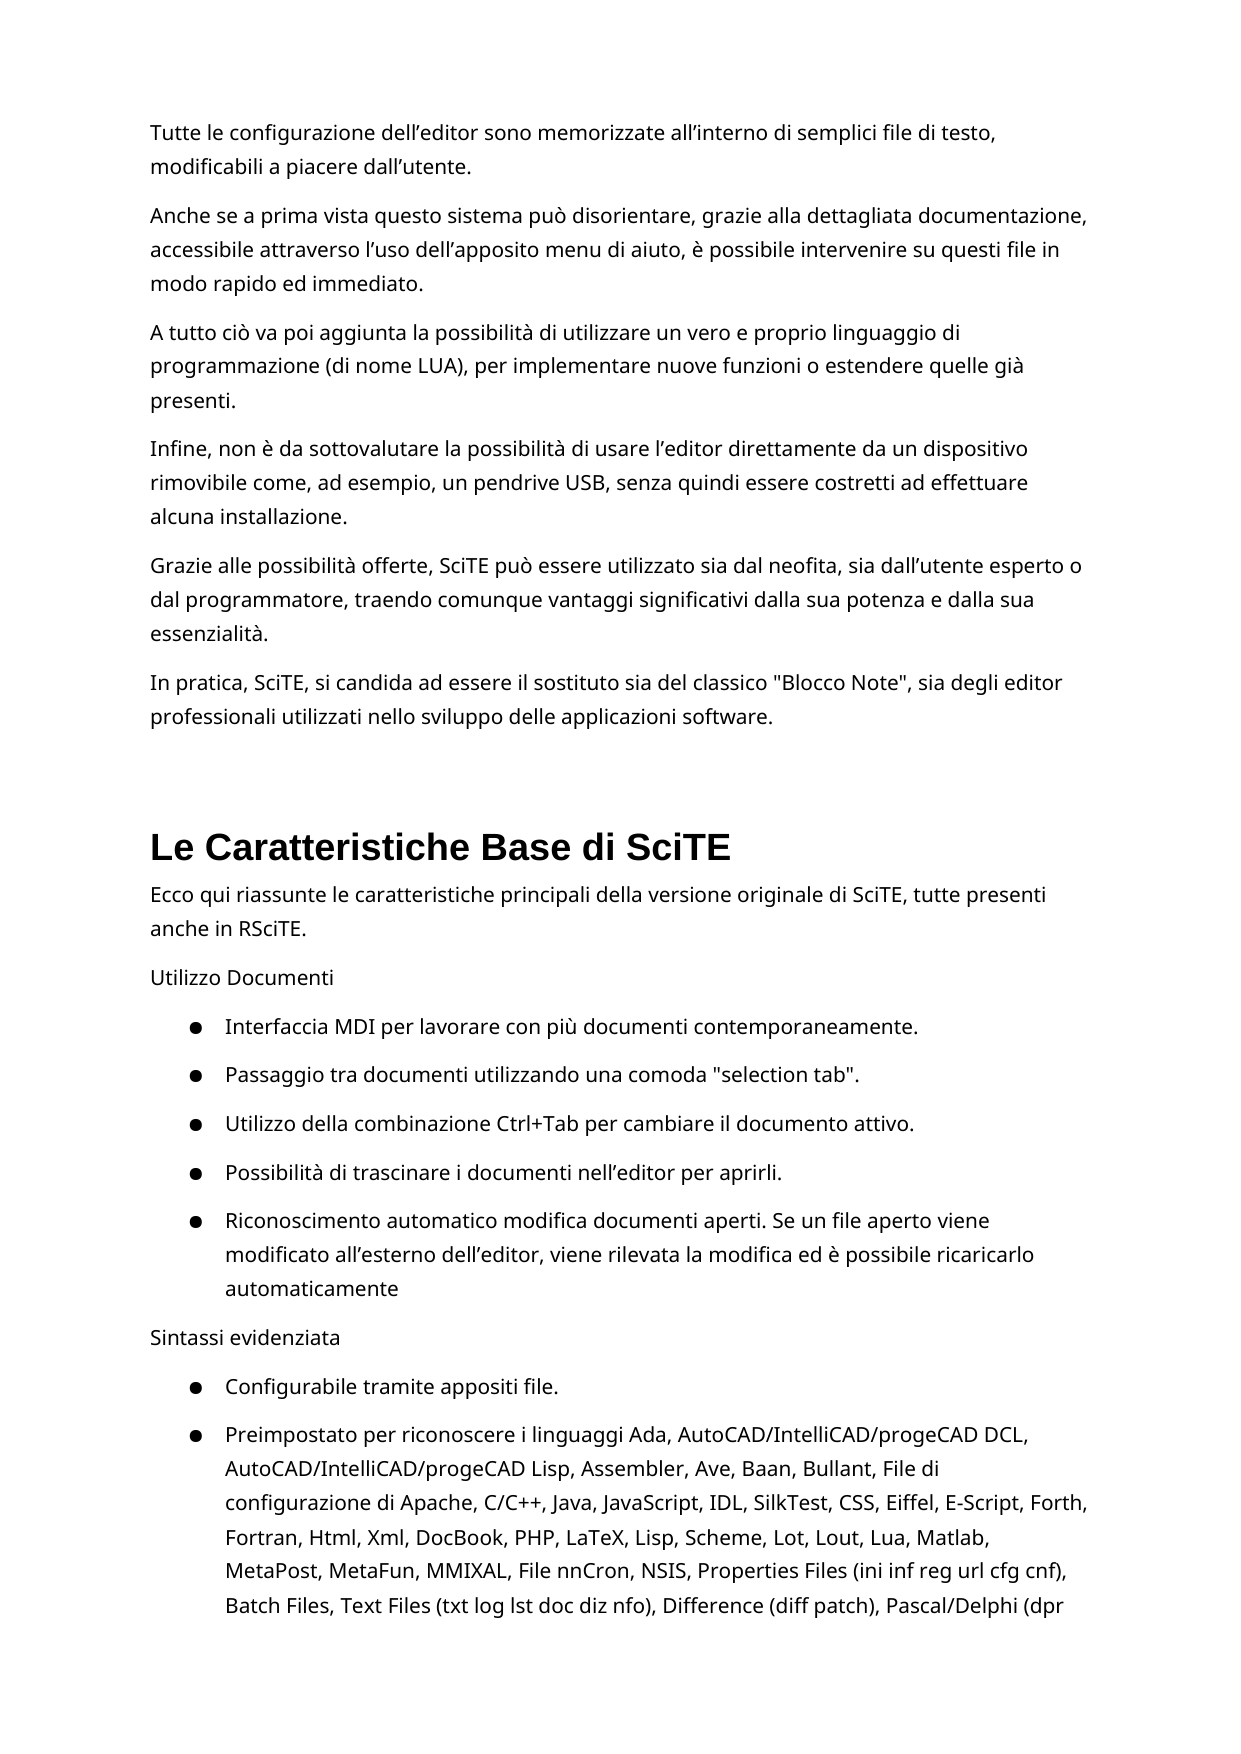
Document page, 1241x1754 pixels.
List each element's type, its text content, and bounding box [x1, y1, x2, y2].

list Preimpostato per riconoscere i linguaggi Ada, AutoCAD/IntelliCAD/progeCAD DCL, AutoCAD/IntelliCAD/progeCAD Lisp, Assembler, Ave, Baan, Bullant, File di configurazione di Apache, C/C++, Java, JavaScript, IDL, SilkTest, CSS, Eiffel, E-Script, Forth, Fortran, Html, Xml, DocBook, PHP, LaTeX, Lisp, Scheme, Lot, Lout, Lua, Matlab, MetaPost, MetaFun, MMIXAL, File nnCron, NSIS, Properties Files (ini inf reg url cfg cnf), Batch Files, Text Files (txt log lst doc diz nfo), Difference (diff patch), Pascal/Delphi (dpr [187, 1420, 1090, 1619]
text A tutto ciò va poi aggiunta la possibilità di utilizzare un vero e proprio linguaggio di programmazione (di nome LUA), per implementare nuove funzioni o estendere quelle già presenti. [150, 318, 1090, 414]
text Grazie alle possibilità offerte, SciTE può essere utilizzato sia dal neofita, sia dall’utente esperto o dal programmatore, traendo comunque vantaggi significativi dalla sua potenza e dalla sua essenzialità. [150, 551, 1090, 648]
list Utilizzo della combinazione Ctrl+Tab per cambiare il documento attivo. [187, 1109, 1090, 1137]
text Tutte le configurazione dell’editor sono memorizzate all’interno di semplici file di testo, modificabili a piacere dall’utente. [150, 118, 1090, 181]
list Passaggio tra documenti utilizzando una comoda "selection tab". [187, 1060, 1090, 1089]
text Ecco qui riassunte le caratteristiche principali della versione originale di SciTE, tutte presenti anche in RSciTE. [150, 880, 1090, 943]
text In pratica, SciTE, si candida ad essere il sostituto sia del classico "Blocco Note", sia degli editor professionali utilizzati nello sviluppo delle applicazioni software. [150, 668, 1090, 730]
list Configurabile tramite appositi file. [187, 1372, 1090, 1400]
subtitle Le Caratteristiche Base di SciTE [150, 824, 1090, 868]
text Infine, non è da sottovalutare la possibilità di usare l’editor direttamente da un dispositivo rimovibile come, ad esempio, un pendrive USB, senza quindi essere costretti ad effettuare alcuna installazione. [150, 434, 1090, 531]
text Sintassi evidenziata [150, 1323, 1090, 1352]
list Possibilità di trascinare i documenti nell’editor per aprirli. [187, 1158, 1090, 1186]
text Utilizzo Documenti [150, 963, 1090, 992]
text Anche se a prima vista questo sistema può disorientare, grazie alla dettagliata documentazione, accessibile attraverso l’uso dell’apposito menu di aiuto, è possibile intervenire su questi file in modo rapido ed immediato. [150, 201, 1090, 297]
list Riconoscimento automatico modifica documenti aperti. Se un file aperto viene modificato all’esterno dell’editor, viene rilevata la modifica ed è possibile ricaricarlo automaticamente [187, 1206, 1090, 1303]
list Interfaccia MDI per lavorare con più documenti contemporaneamente. [187, 1012, 1090, 1040]
